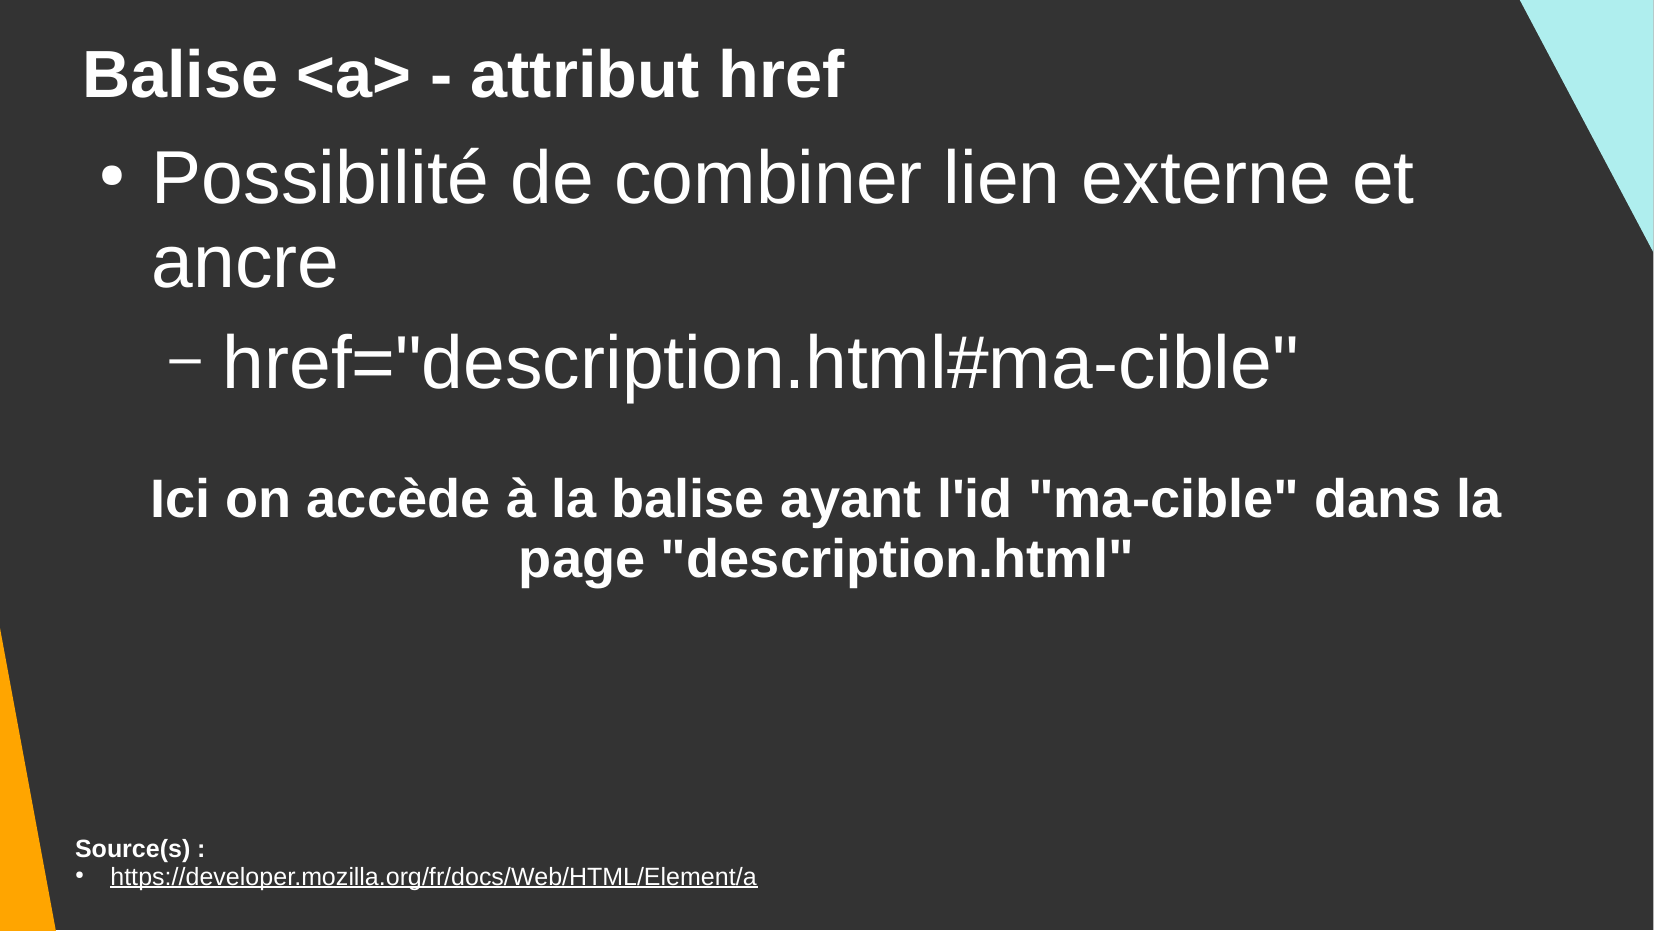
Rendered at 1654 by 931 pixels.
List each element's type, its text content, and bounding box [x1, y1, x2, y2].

text_box Ici on accède à la balise ayant l'id "ma-cible" dans la page "description.html" [124, 460, 1530, 597]
text_box Source(s) : https://developer.mozilla.org/fr/docs/Web/HTML/Element/a [60, 826, 1546, 931]
text_box [0, 628, 56, 931]
title Balise <a> - attribut href [82, 37, 1571, 114]
list Possibilité de combiner lien externe et ancre href="description.html#ma-cible" [80, 135, 1605, 591]
text_box [1519, 0, 1654, 254]
